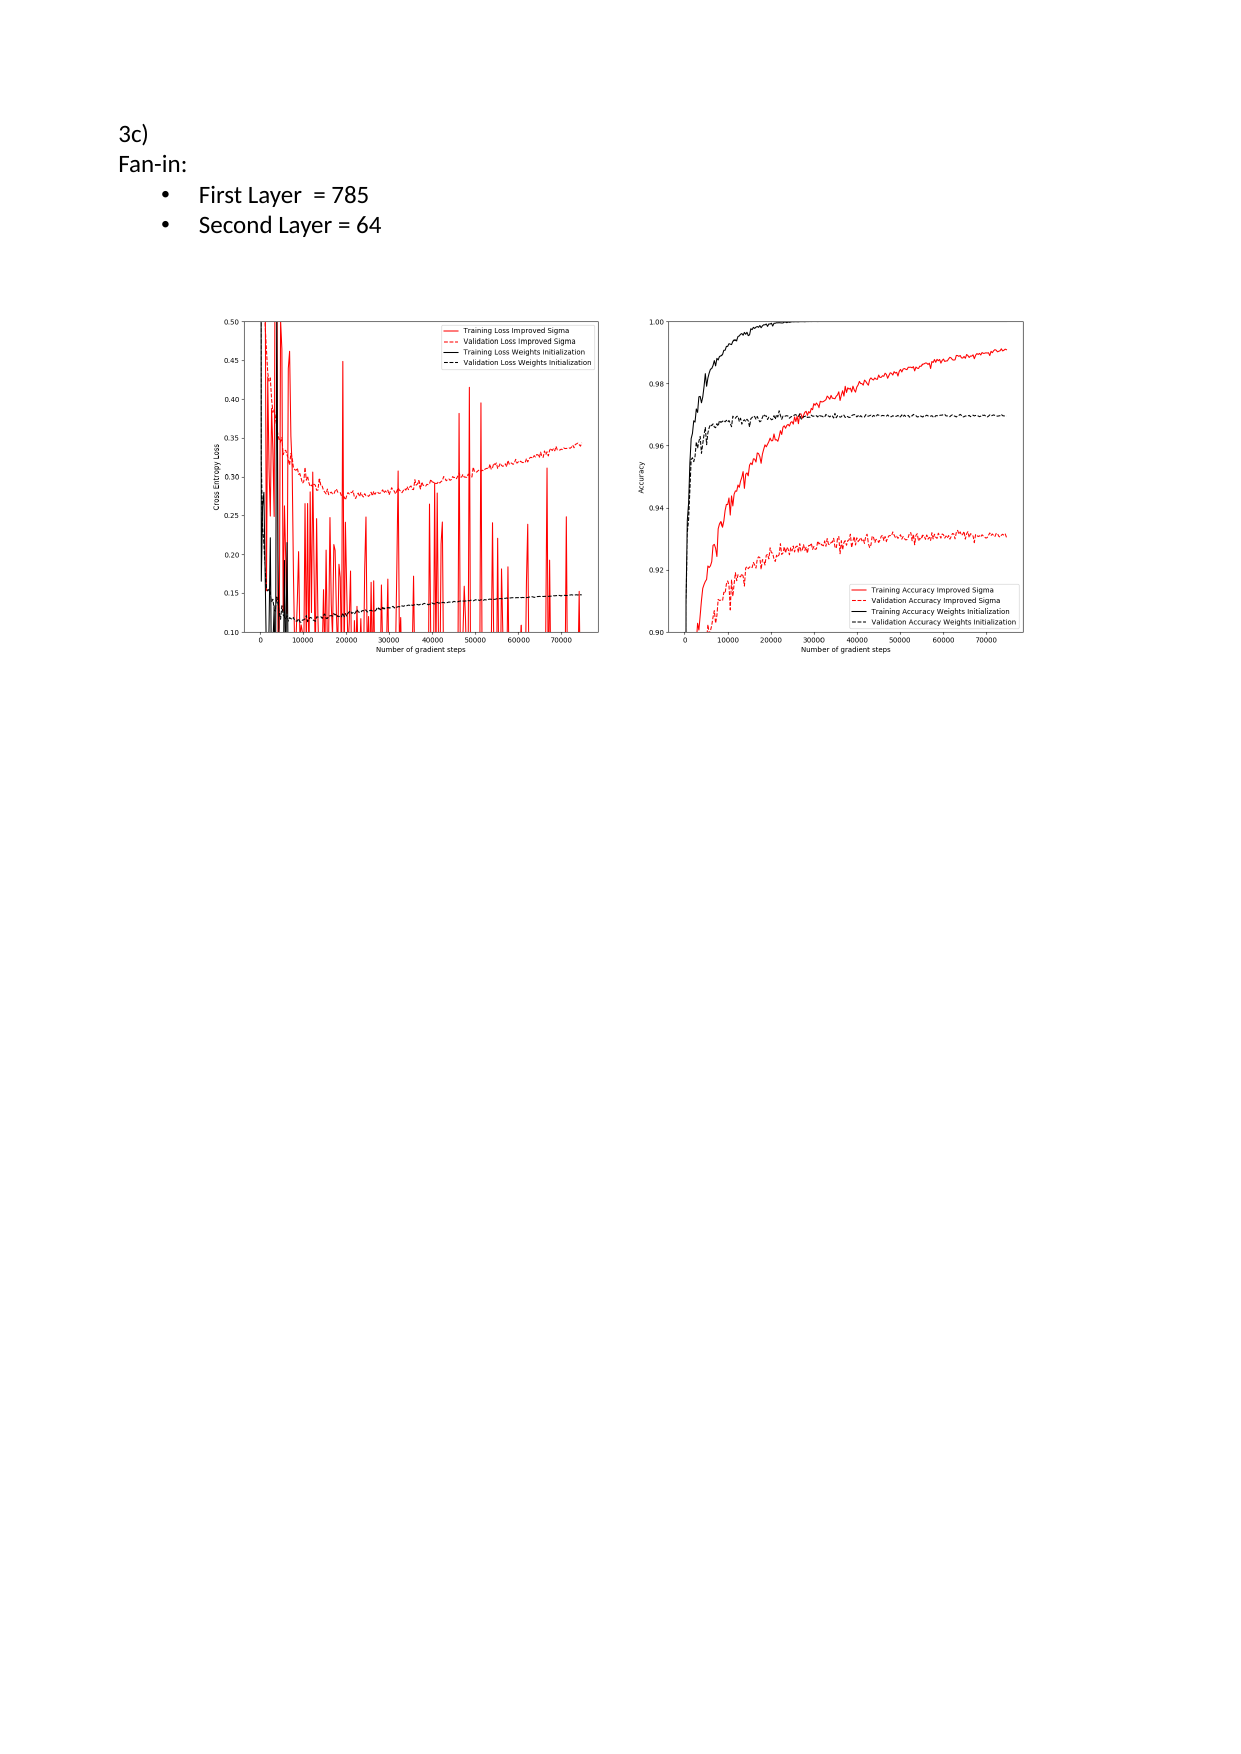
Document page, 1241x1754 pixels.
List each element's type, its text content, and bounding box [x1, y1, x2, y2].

text 3c) [118, 118, 1122, 149]
list Second Layer = 64 [161, 210, 1122, 240]
text Fan-in: [118, 149, 1122, 179]
list First Layer = 785 [161, 179, 1122, 210]
picture [118, 273, 1123, 676]
